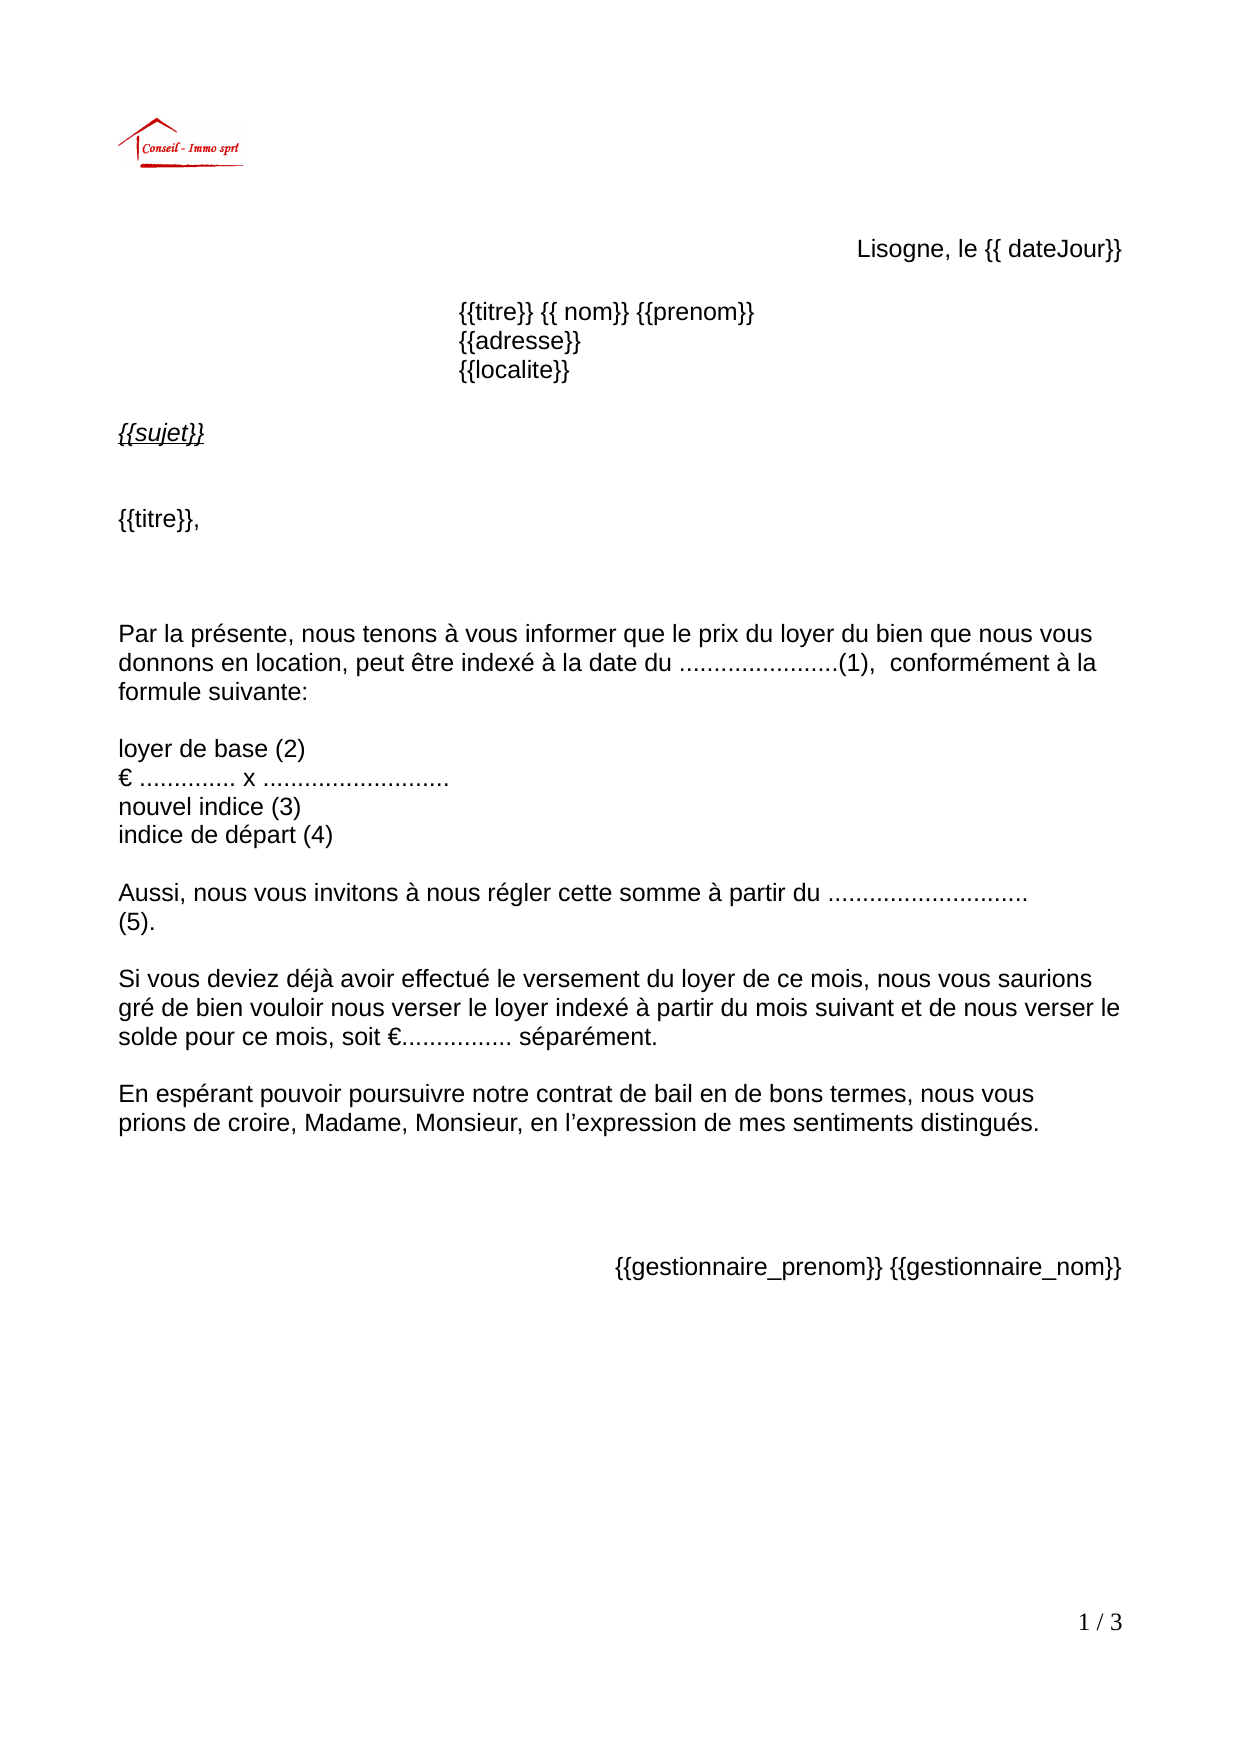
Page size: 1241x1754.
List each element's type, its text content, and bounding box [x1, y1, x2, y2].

text (5). [118, 907, 1122, 935]
text Aussi, nous vous invitons à nous régler cette somme à partir du ............................. [118, 878, 1122, 907]
text Par la présente, nous tenons à vous informer que le prix du loyer du bien que nous vous donnons en location, peut être indexé à la date du .......................(1), conformément à la formule suivante: [118, 619, 1122, 705]
table_header {{titre}} {{ nom}} {{prenom}} {{adresse}} {{localite}} [453, 291, 787, 389]
text {{gestionnaire_prenom}} {{gestionnaire_nom}} [118, 1252, 1122, 1280]
text Si vous deviez déjà avoir effectué le versement du loyer de ce mois, nous vous saurions gré de bien vouloir nous verser le loyer indexé à partir du mois suivant et de nous verser le solde pour ce mois, soit €................ séparément. [118, 964, 1122, 1050]
text {{titre}}, [118, 504, 1122, 533]
text indice de départ (4) [118, 820, 1122, 849]
text loyer de base (2) [118, 734, 1122, 763]
text € .............. x ........................... [118, 763, 1122, 792]
text En espérant pouvoir poursuivre notre contrat de bail en de bons termes, nous vous [118, 1079, 1122, 1108]
text {{sujet}} [118, 418, 1122, 447]
text prions de croire, Madame, Monsieur, en l’expression de mes sentiments distingués. [118, 1108, 1122, 1137]
text Lisogne, le {{ dateJour}} [118, 234, 1122, 263]
table_header [788, 291, 1122, 389]
table_header [118, 291, 453, 389]
picture [118, 118, 244, 169]
text nouvel indice (3) [118, 792, 1122, 820]
